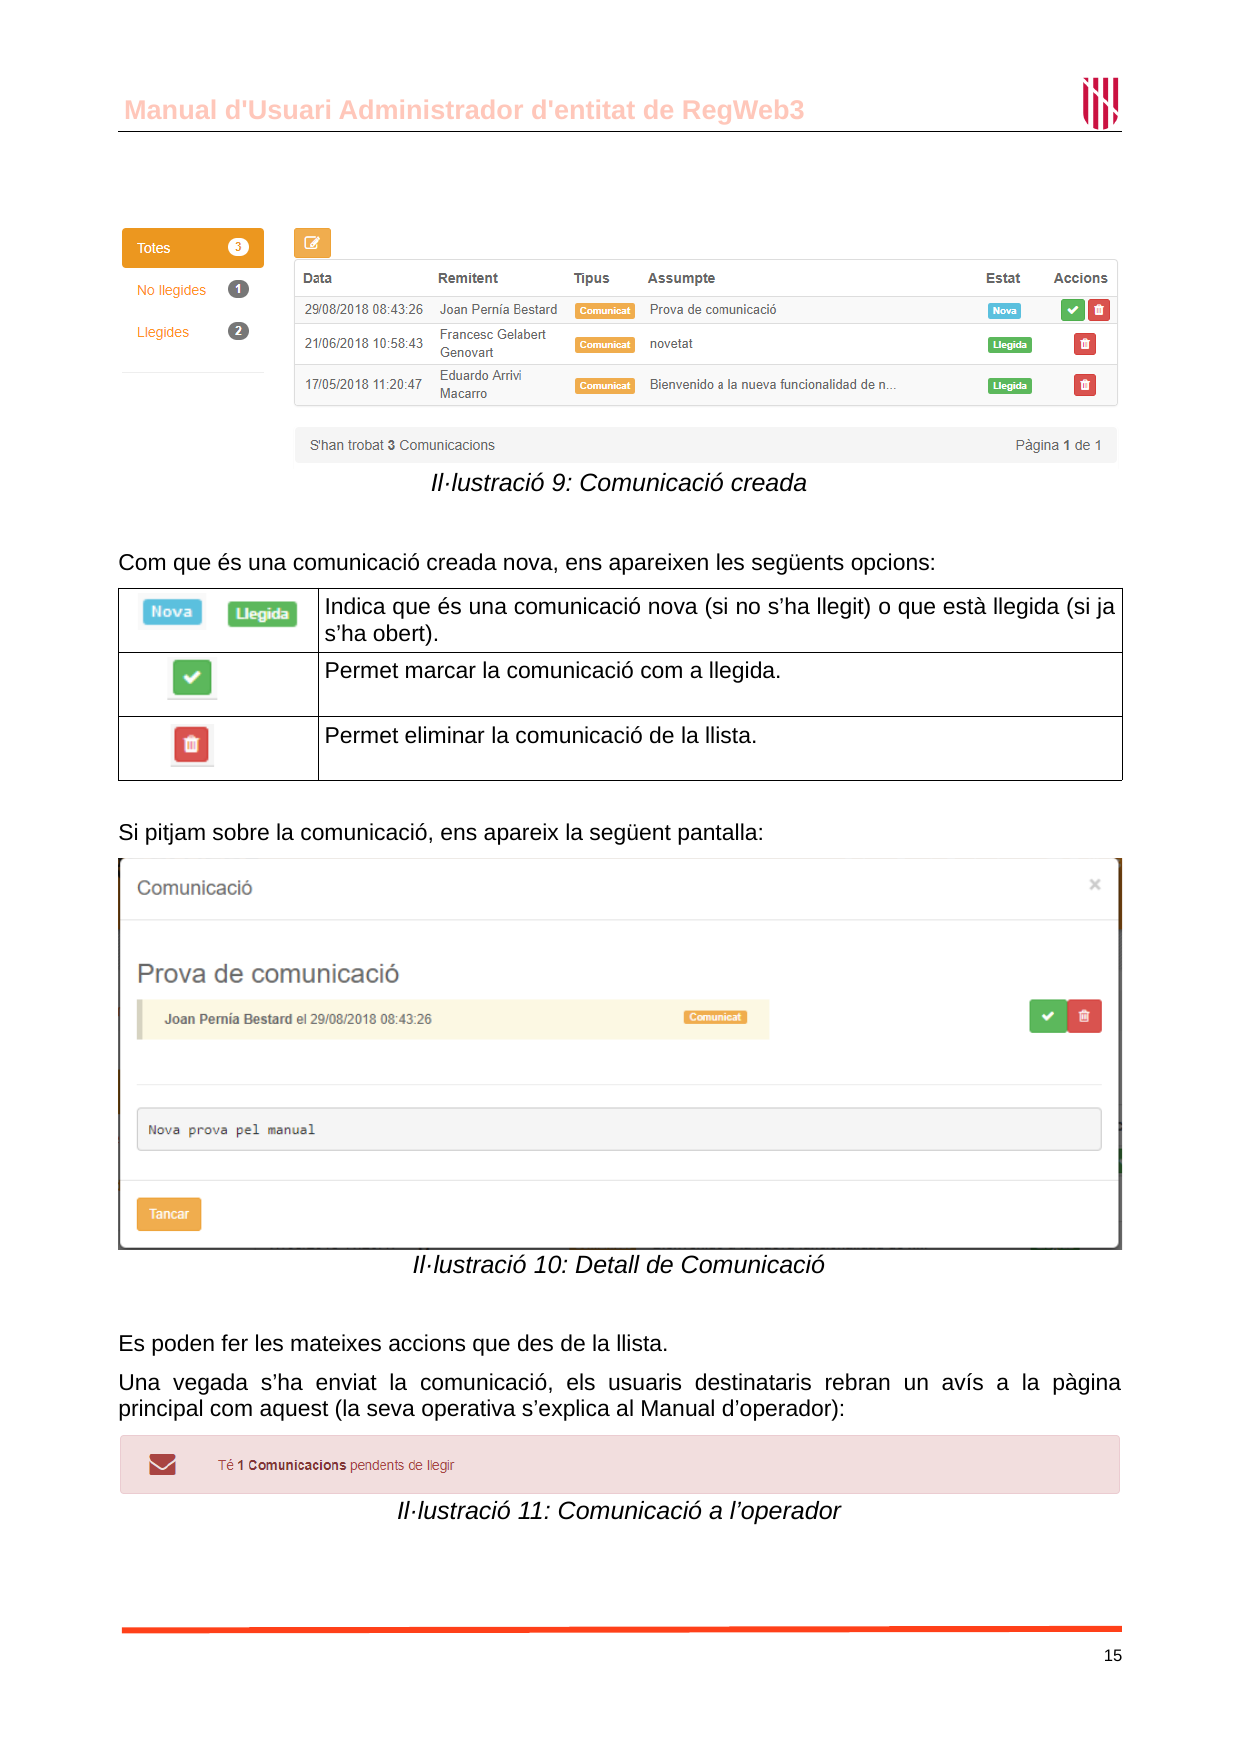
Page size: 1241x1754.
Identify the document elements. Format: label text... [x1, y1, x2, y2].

text Com que és una comunicació creada nova, ens apareixen les següents opcions: [118, 548, 1122, 575]
text Si pitjam sobre la comunicació, ens apareix la següent pantalla: [118, 819, 1122, 846]
picture [137, 593, 207, 630]
table_header Indica que és una comunicació nova (si no s’ha llegit) o que està llegida (si ja s’ha obert). [319, 589, 1122, 652]
text Il·lustració 9: Comunicació creada [118, 469, 1122, 497]
text Una vegada s’ha enviat la comunicació, els usuaris destinataris rebran un avís a la pàgina principal com aquest (la seva operativa s’explica al Manual d’operador): [118, 1368, 1122, 1421]
text Es poden fer les mateixes accions que des de la llista. [118, 1330, 1122, 1356]
picture [118, 858, 1123, 1250]
table_cell Permet marcar la comunicació com a llegida. [319, 653, 1122, 716]
picture [118, 1433, 1123, 1496]
table_cell [119, 658, 318, 716]
table_cell [119, 717, 318, 780]
picture [222, 597, 302, 632]
table_cell [119, 653, 318, 657]
picture [1080, 76, 1121, 131]
picture [170, 724, 215, 767]
text Il·lustració 10: Detall de Comunicació [118, 1250, 1122, 1278]
table_header [119, 589, 318, 652]
picture [118, 223, 1123, 469]
table_cell Permet eliminar la comunicació de la llista. [319, 717, 1122, 780]
text Il·lustració 11: Comunicació a l’operador [118, 1496, 1122, 1524]
picture [167, 657, 218, 700]
